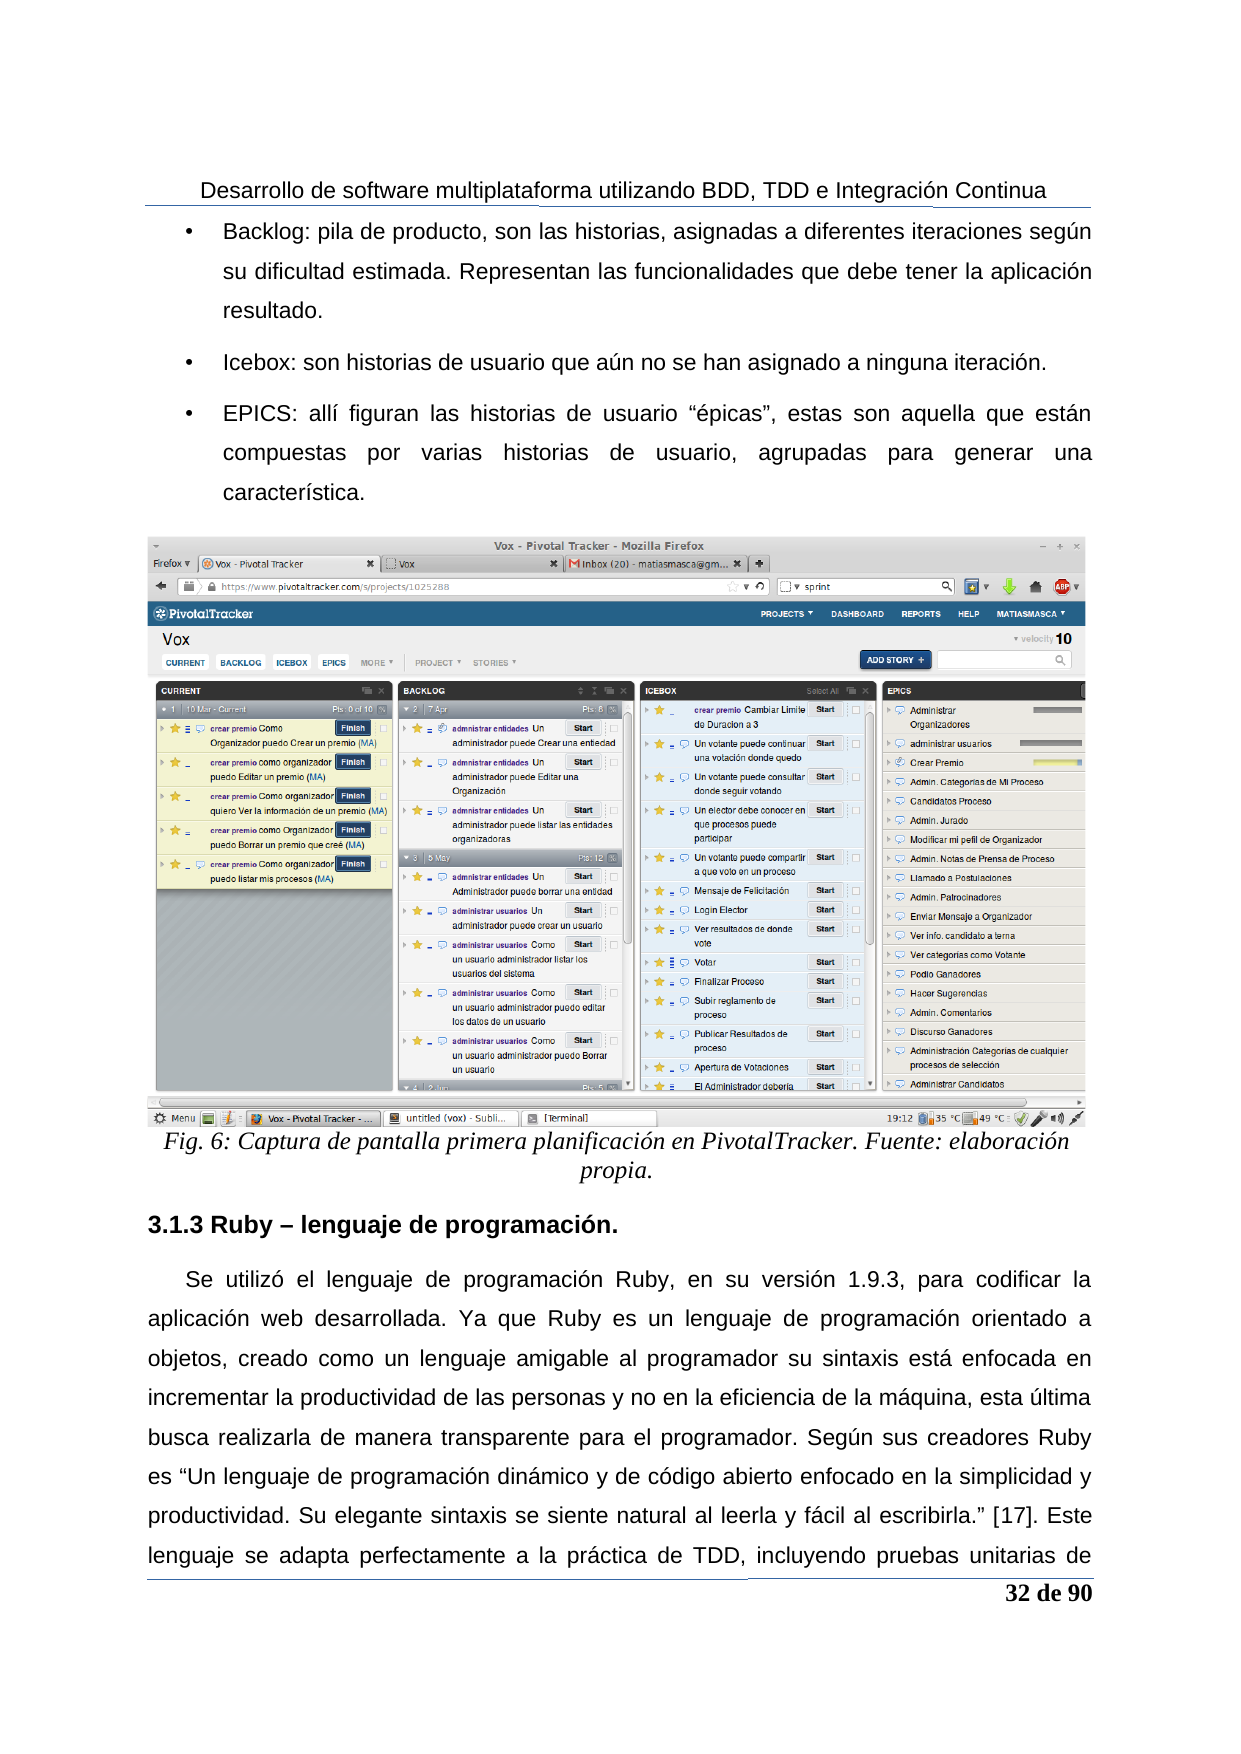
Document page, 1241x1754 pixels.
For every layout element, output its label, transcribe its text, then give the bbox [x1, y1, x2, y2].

text Se utilizó el lenguaje de programación Ruby, en su versión 1.9.3, para codificar la aplicación web desarrollada. Ya que Ruby es un lenguaje de programación orientado a objetos, creado como un lenguaje amigable al programador su sintaxis está enfocada en incrementar la productividad de las personas y no en la eficiencia de la máquina, esta última busca realizarla de manera transparente para el programador. Según sus creadores Ruby es “Un lenguaje de programación dinámico y de código abierto enfocado en la simplicidad y productividad. Su elegante sintaxis se siente natural al leerla y fácil al escribirla.” [17]. Este lenguaje se adapta perfectamente a la práctica de TDD, incluyendo pruebas unitarias de [148, 1266, 1093, 1568]
list Fig. 6: Captura de pantalla primera planificación en PivotalTracker. Fuente: elaboración propia. [148, 1127, 1085, 1184]
list Backlog: pila de producto, son las historias, asignadas a diferentes iteraciones según su dificultad estimada. Representan las funcionalidades que debe tener la aplicación resultado. [185, 218, 1093, 324]
subtitle 3.1.3 Ruby – lenguaje de programación. [148, 1127, 1093, 1239]
list EPICS: allí figuran las historias de usuario “épicas”, estas son aquella que están compuestas por varias historias de usuario, agrupadas para generar una característica. [185, 400, 1093, 505]
picture [147, 536, 1086, 1127]
subtitle [148, 524, 1085, 536]
list Icebox: son historias de usuario que aún no se han asignado a ninguna iteración. [185, 348, 1093, 375]
